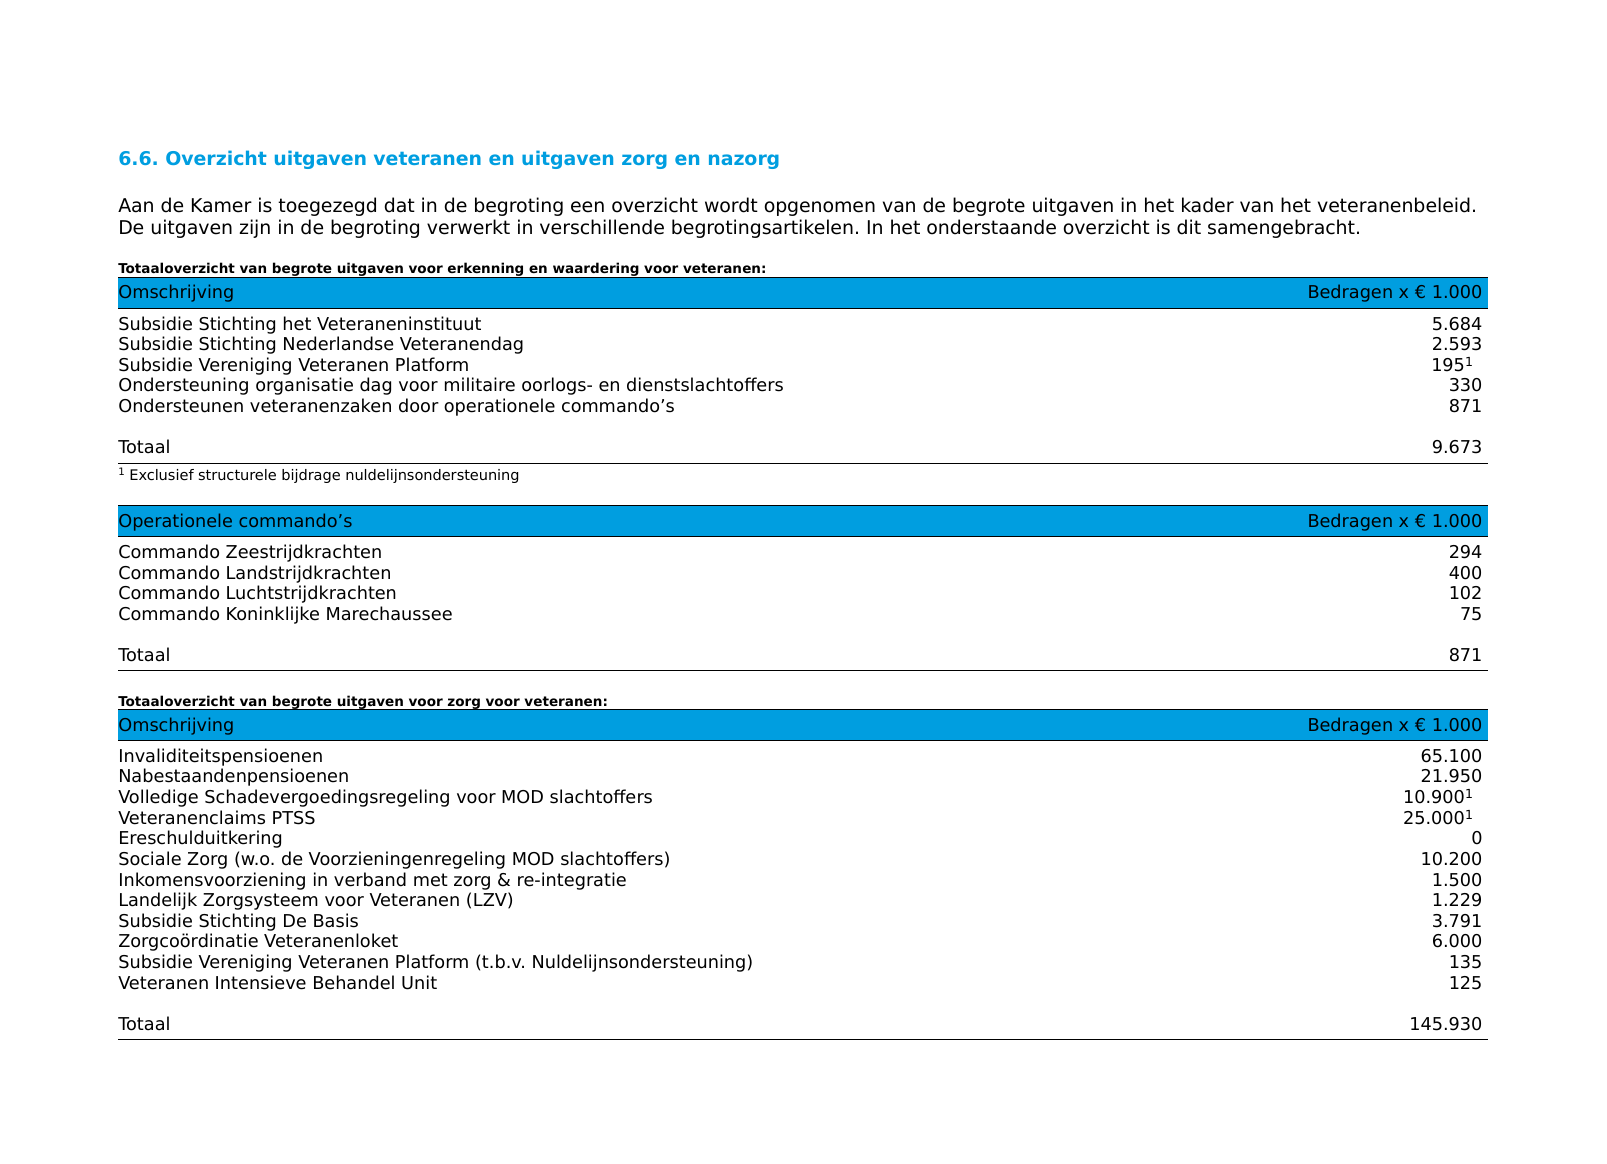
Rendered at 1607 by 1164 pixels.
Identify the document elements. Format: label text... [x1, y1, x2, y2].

table_cell Veteranenclaims PTSS [118, 808, 1269, 828]
table_cell Commando Zeestrijdkrachten [118, 537, 1269, 563]
table_cell 135 [1269, 952, 1488, 973]
table_cell Ereschulduitkering [118, 828, 1269, 849]
table_cell Sociale Zorg (w.o. de Voorzieningenregeling MOD slachtoffers) [118, 849, 1269, 869]
table_cell Commando Luchtstrijdkrachten [118, 583, 1269, 604]
table_cell Totaal [118, 645, 1269, 670]
table_cell 10.200 [1269, 849, 1488, 869]
table_cell Subsidie Vereniging Veteranen Platform (t.b.v. Nuldelijnsondersteuning) [118, 952, 1269, 973]
table_cell 871 [1269, 645, 1488, 670]
table_cell 9.673 [1269, 437, 1488, 462]
table_cell 75 [1269, 604, 1488, 624]
table_cell 0 [1269, 828, 1488, 849]
table_cell 145.930 [1269, 1014, 1488, 1039]
table_cell Invaliditeitspensioenen [118, 741, 1269, 766]
table_cell Totaal [118, 1014, 1269, 1039]
table_cell Ondersteunen veteranenzaken door operationele commando’s [118, 396, 1269, 417]
table_cell 65.100 [1269, 741, 1488, 766]
table_cell Veteranen Intensieve Behandel Unit [118, 973, 1269, 993]
table_header Totaaloverzicht van begrote uitgaven voor zorg voor veteranen: [118, 693, 1488, 709]
table_cell 1.500 [1269, 870, 1488, 890]
table_cell Subsidie Stichting Nederlandse Veteranendag [118, 334, 1269, 355]
table_cell 25.0001 [1269, 808, 1488, 828]
table_cell 1 Exclusief structurele bijdrage nuldelijnsondersteuning [118, 464, 1488, 483]
table_cell Nabestaandenpensioenen [118, 766, 1269, 787]
table_header Operationele commando’s [118, 506, 1269, 536]
table_cell 102 [1269, 583, 1488, 604]
table_cell Ondersteuning organisatie dag voor militaire oorlogs- en dienstslachtoffers [118, 375, 1269, 396]
table_cell 1951 [1269, 355, 1488, 375]
table_cell Omschrijving [118, 278, 1269, 308]
table_cell 400 [1269, 563, 1488, 583]
table_header Bedragen x € 1.000 [1269, 506, 1488, 536]
table_cell 10.9001 [1269, 787, 1488, 808]
table_cell Inkomensvoorziening in verband met zorg & re-integratie [118, 870, 1269, 890]
table_cell [118, 993, 1269, 1014]
table_cell 6.000 [1269, 931, 1488, 952]
table_cell Commando Koninklijke Marechaussee [118, 604, 1269, 624]
text Aan de Kamer is toegezegd dat in de begroting een overzicht wordt opgenomen van de begrote uitgaven in het kader van het veteranenbeleid. De uitgaven zijn in de begroting verwerkt in verschillende begrotingsartikelen. In het onderstaande overzicht is dit samengebracht. [118, 195, 1488, 239]
table_cell [118, 625, 1269, 645]
table_cell 3.791 [1269, 911, 1488, 931]
table_header Totaaloverzicht van begrote uitgaven voor erkenning en waardering voor veteranen: [118, 261, 1488, 277]
table_cell Landelijk Zorgsysteem voor Veteranen (LZV) [118, 890, 1269, 911]
table_cell Volledige Schadevergoedingsregeling voor MOD slachtoffers [118, 787, 1269, 808]
table_cell [118, 417, 1269, 437]
table_cell [1269, 625, 1488, 645]
table_cell [1269, 417, 1488, 437]
subtitle 6.6. Overzicht uitgaven veteranen en uitgaven zorg en nazorg [118, 148, 1488, 170]
table_cell Totaal [118, 437, 1269, 462]
table_cell Commando Landstrijdkrachten [118, 563, 1269, 583]
table_cell 2.593 [1269, 334, 1488, 355]
table_cell 125 [1269, 973, 1488, 993]
table_cell Subsidie Stichting De Basis [118, 911, 1269, 931]
table_cell 871 [1269, 396, 1488, 417]
table_cell 1.229 [1269, 890, 1488, 911]
table_cell 294 [1269, 537, 1488, 563]
table_cell Bedragen x € 1.000 [1269, 710, 1488, 740]
table_cell 5.684 [1269, 309, 1488, 334]
table_cell 330 [1269, 375, 1488, 396]
table_cell Subsidie Stichting het Veteraneninstituut [118, 309, 1269, 334]
table_cell Bedragen x € 1.000 [1269, 278, 1488, 308]
table_cell [1269, 993, 1488, 1014]
table_cell Zorgcoördinatie Veteranenloket [118, 931, 1269, 952]
table_cell Omschrijving [118, 710, 1269, 740]
table_cell Subsidie Vereniging Veteranen Platform [118, 355, 1269, 375]
table_cell 21.950 [1269, 766, 1488, 787]
